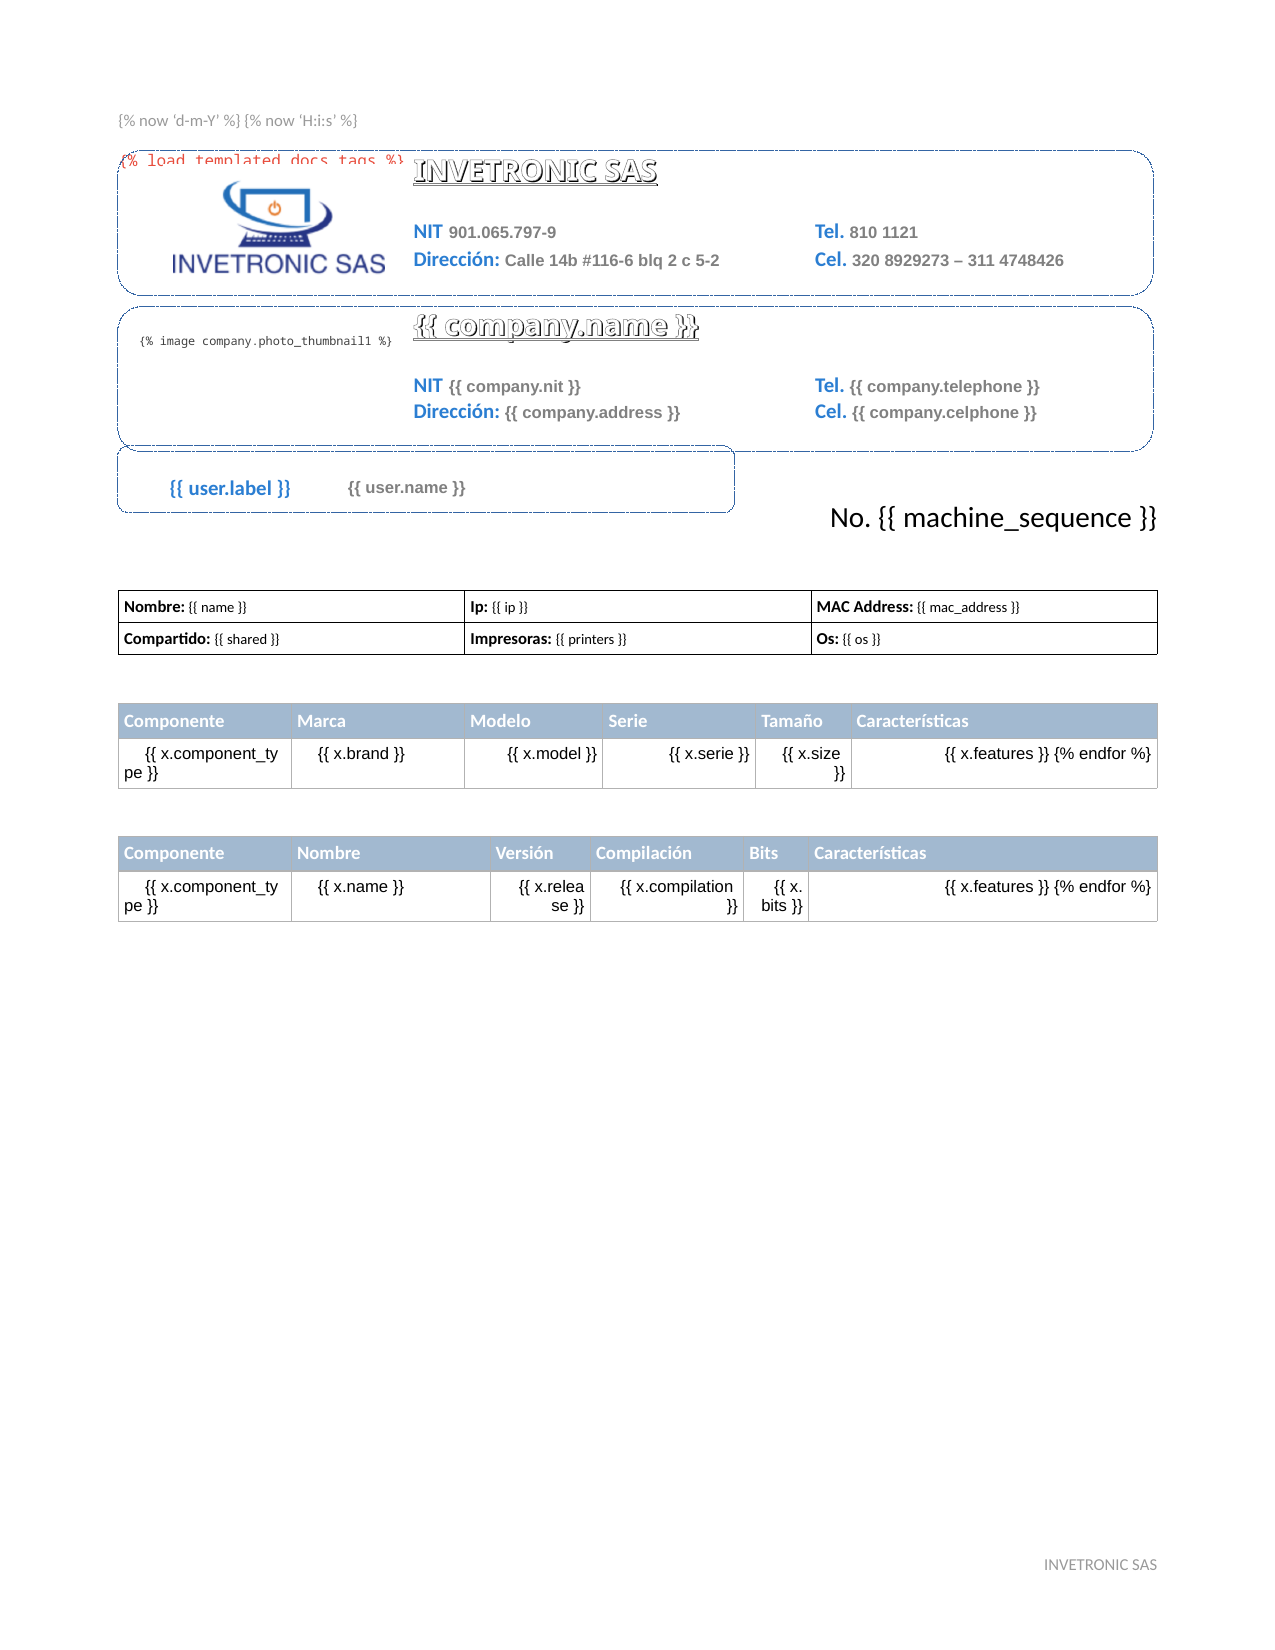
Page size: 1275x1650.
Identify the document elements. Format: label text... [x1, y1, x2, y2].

picture [162, 164, 403, 284]
table_cell [815, 344, 1157, 372]
table_cell Impresoras: {{ printers }} [465, 623, 811, 654]
table_cell Cel. {{ company.celphone }} [815, 398, 1157, 423]
table_cell [413, 423, 815, 452]
table_cell [118, 247, 162, 275]
table_cell [413, 275, 815, 304]
table_cell NIT 901.065.797-9 [413, 218, 815, 247]
table_cell {{ x.size }} [756, 739, 851, 788]
text No. {{ machine_sequence }} [814, 499, 1157, 535]
table_cell {{ x.brand }} [292, 739, 464, 788]
table_cell {{ x.component_type }} [119, 739, 291, 788]
table_cell [815, 304, 1157, 344]
table_header MAC Address: {{ mac_address }} [812, 591, 1157, 622]
table_cell [403, 218, 413, 247]
table_header Marca [292, 704, 464, 738]
table_cell [118, 218, 162, 247]
table_cell {{ x.features }} {% endfor %} [852, 739, 1157, 788]
table_cell {{ x.compilation }} [591, 872, 743, 921]
table_header Serie [603, 704, 755, 738]
table_cell [413, 344, 815, 372]
table_cell [118, 189, 162, 218]
table_cell [403, 247, 413, 275]
table_cell NIT {{ company.nit }} [413, 373, 815, 398]
table_header {{ user.name }} [342, 452, 739, 523]
table_cell [815, 423, 1157, 452]
table_header Nombre [292, 837, 490, 870]
table_header {{ user.label }} [118, 452, 342, 523]
table_cell Os: {{ os }} [812, 623, 1157, 654]
table_header Bits [744, 837, 808, 870]
table_cell [403, 189, 413, 218]
table_cell Dirección: Calle 14b #116-6 blq 2 c 5-2 [413, 247, 815, 275]
table_header Características [852, 704, 1157, 738]
table_header Modelo [465, 704, 602, 738]
table_cell [815, 189, 1157, 218]
table_cell {{ x.name }} [292, 872, 490, 921]
table_cell {{ x.bits }} [744, 872, 808, 921]
table_cell Tel. {{ company.telephone }} [815, 373, 1157, 398]
table_cell Tel. 810 1121 [815, 218, 1157, 247]
table_cell {{ x.release }} [491, 872, 590, 921]
table_header Componente [119, 704, 291, 738]
table_header Ip: {{ ip }} [465, 591, 811, 622]
table_header {% load templated_docs_tags %} [118, 149, 413, 189]
table_cell [413, 189, 815, 218]
table_header Nombre: {{ name }} [119, 591, 464, 622]
table_cell [815, 275, 1157, 304]
table_header Características [809, 837, 1157, 870]
table_cell {{ x.model }} [465, 739, 602, 788]
table_cell {{ x.component_type }} [119, 872, 291, 921]
table_cell Compartido: {{ shared }} [119, 623, 464, 654]
table_cell [118, 275, 413, 304]
table_header Tamaño [756, 704, 851, 738]
table_header Versión [491, 837, 590, 870]
table_header INVETRONIC SAS [413, 149, 815, 189]
table_cell {{ x.serie }} [603, 739, 755, 788]
table_cell Cel. 320 8929273 – 311 4748426 [815, 247, 1157, 275]
table_cell {{ company.name }} [413, 304, 815, 344]
table_header Componente [119, 837, 291, 870]
table_cell {{ x.features }} {% endfor %} [809, 872, 1157, 921]
table_cell Dirección: {{ company.address }} [413, 398, 815, 423]
table_cell {% image company.photo_thumbnail1 %} [118, 304, 413, 452]
table_header Compilación [591, 837, 743, 870]
table_header [815, 149, 1157, 189]
